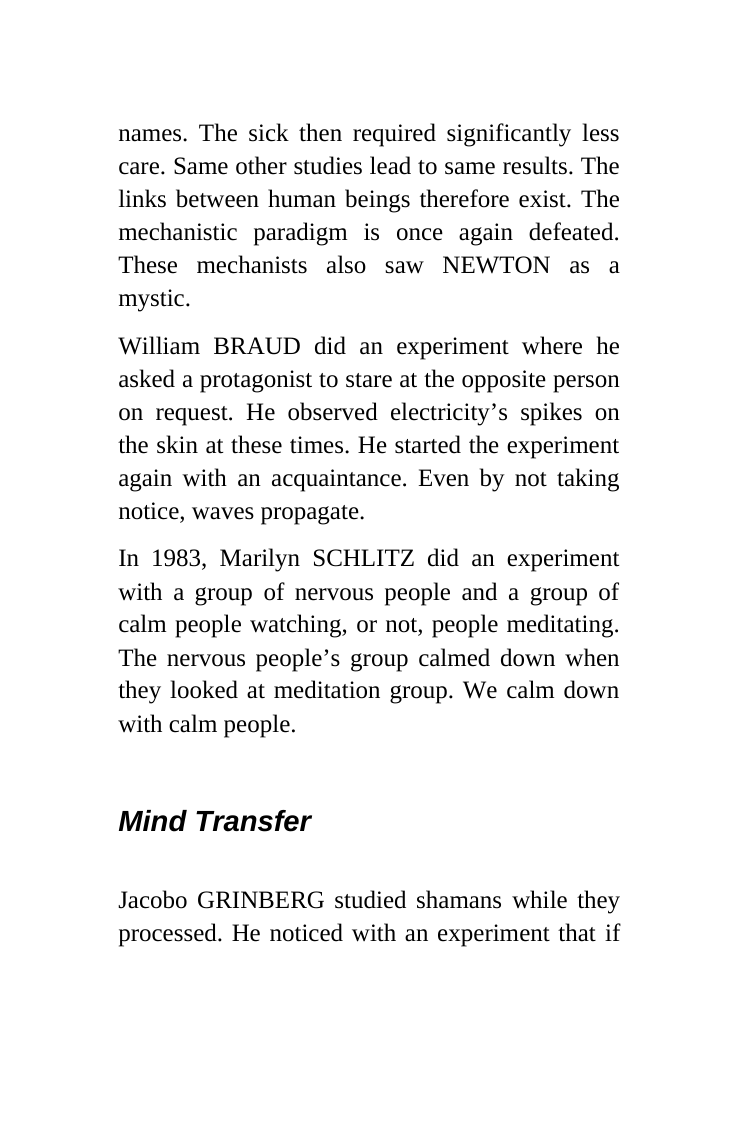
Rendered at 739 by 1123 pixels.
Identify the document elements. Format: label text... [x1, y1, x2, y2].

text names. The sick then required significantly less care. Same other studies lead to same results. The links between human beings therefore exist. The mechanistic paradigm is once again defeated. These mechanists also saw NEWTON as a mystic. [118, 118, 620, 312]
subtitle Mind Transfer [118, 804, 620, 837]
text In 1983, Marilyn SCHLITZ did an experiment with a group of nervous people and a group of calm people watching, or not, people meditating. The nervous people’s group calmed down when they looked at meditation group. We calm down with calm people. [118, 543, 620, 737]
text William BRAUD did an experiment where he asked a protagonist to stare at the opposite person on request. He observed electricity’s spikes on the skin at these times. He started the experiment again with an acquaintance. Even by not taking notice, waves propagate. [118, 331, 620, 525]
text Jacobo GRINBERG studied shamans while they processed. He noticed with an experiment that if [118, 885, 620, 947]
